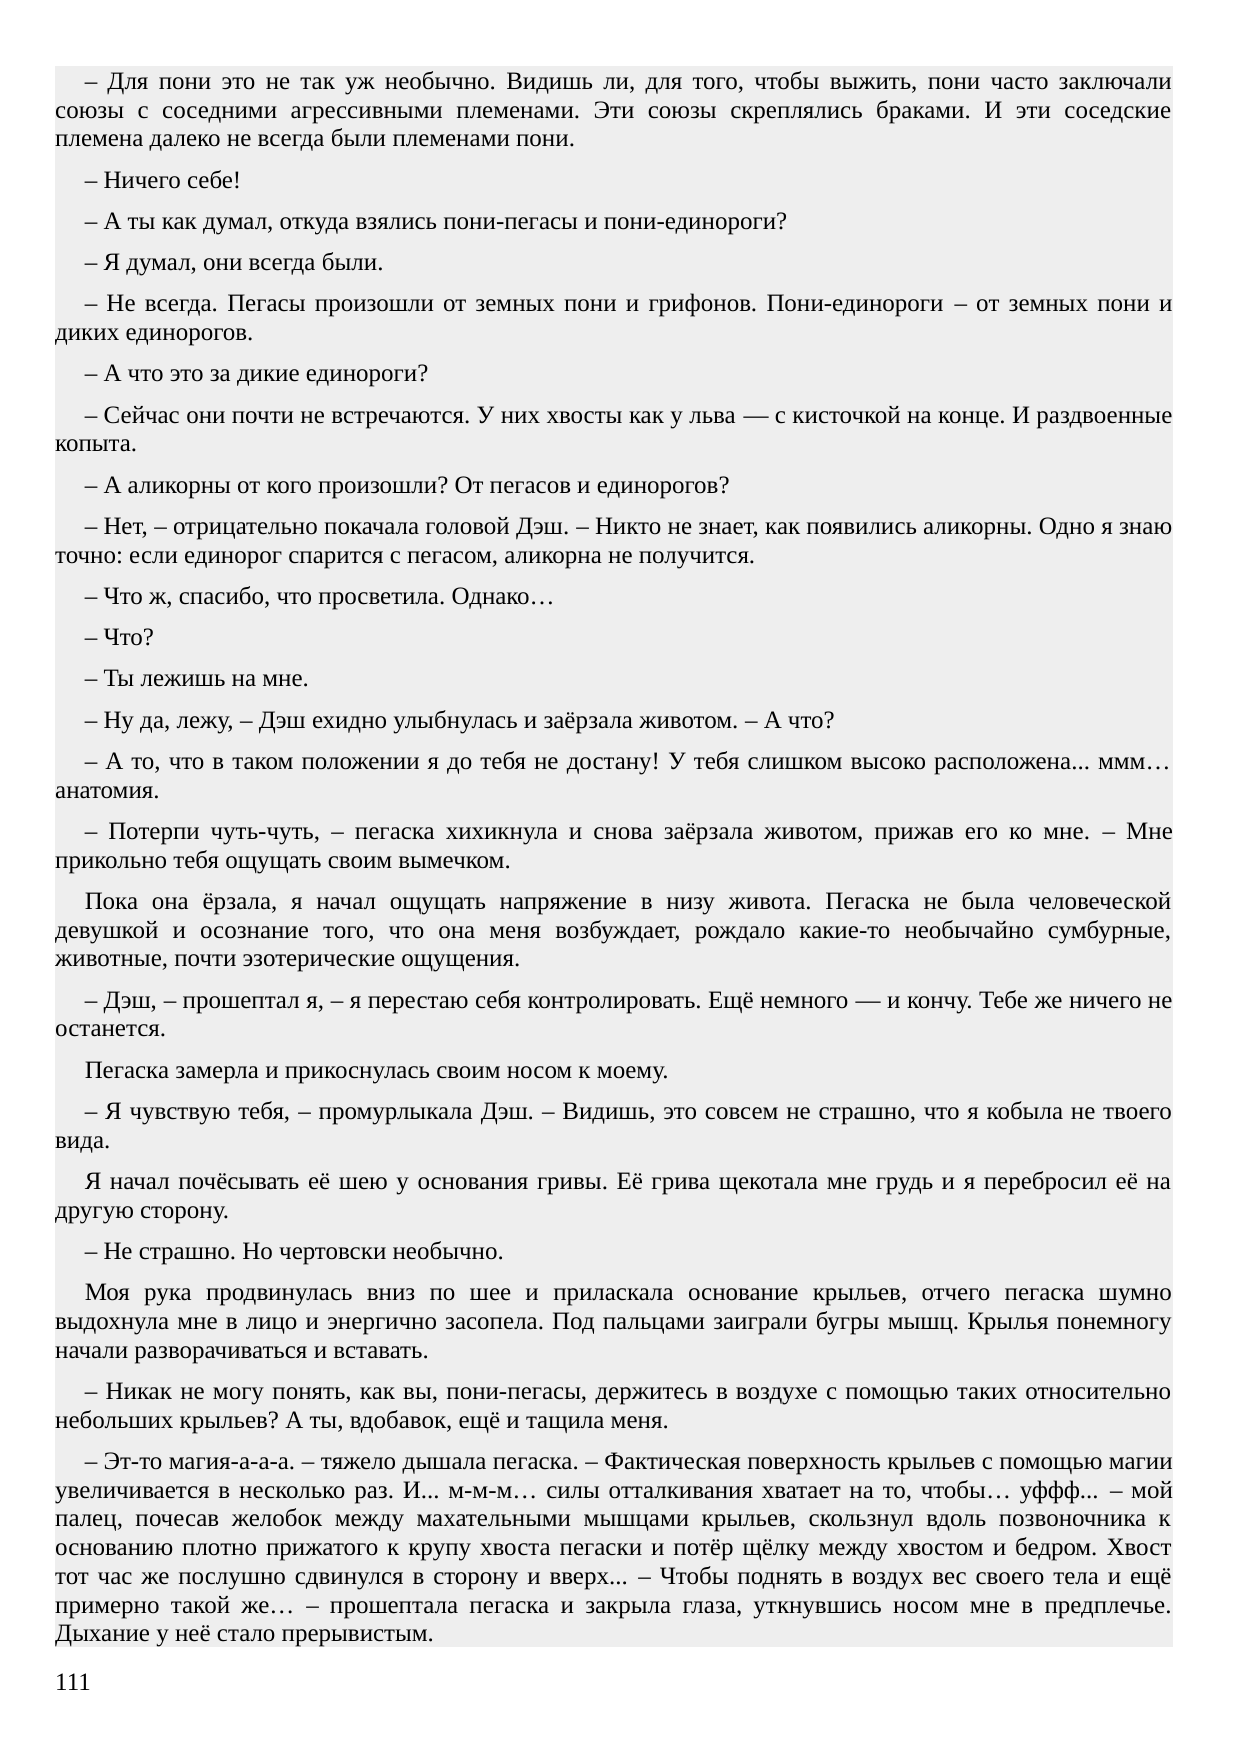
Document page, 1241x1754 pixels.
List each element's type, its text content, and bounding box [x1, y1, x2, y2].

text – Что? [55, 622, 1173, 651]
text – А то, что в таком положении я до тебя не достану! У тебя слишком высоко расположена... ммм… анатомия. [55, 746, 1173, 803]
text – Ну да, лежу, – Дэш ехидно улыбнулась и заёрзала животом. – А что? [55, 705, 1173, 733]
text – А ты как думал, откуда взялись пони-пегасы и пони-единороги? [55, 206, 1173, 235]
text – Нет, – отрицательно покачала головой Дэш. – Никто не знает, как появились аликорны. Одно я знаю точно: если единорог спарится с пегасом, аликорна не получится. [55, 511, 1173, 568]
text – Сейчас они почти не встречаются. У них хвосты как у льва — с кисточкой на конце. И раздвоенные копыта. [55, 400, 1173, 457]
text Пока она ёрзала, я начал ощущать напряжение в низу живота. Пегаска не была человеческой девушкой и осознание того, что она меня возбуждает, рождало какие-то необычайно сумбурные, животные, почти эзотерические ощущения. [55, 886, 1173, 972]
text – Я чувствую тебя, – промурлыкала Дэш. – Видишь, это совсем не страшно, что я кобыла не твоего вида. [55, 1096, 1173, 1153]
text – Эт-то магия-а-а-а. – тяжело дышала пегаска. – Фактическая поверхность крыльев с помощью магии увеличивается в несколько раз. И... м-м-м… силы отталкивания хватает на то, чтобы… уффф... – мой палец, почесав желобок между махательными мышцами крыльев, скользнул вдоль позвоночника к основанию плотно прижатого к крупу хвоста пегаски и потёр щёлку между хвостом и бедром. Хвост тот час же послушно сдвинулся в сторону и вверх... – Чтобы поднять в воздух вес своего тела и ещё примерно такой же… – прошептала пегаска и закрыла глаза, уткнувшись носом мне в предплечье. Дыхание у неё стало прерывистым. [55, 1446, 1173, 1647]
text – Для пони это не так уж необычно. Видишь ли, для того, чтобы выжить, пони часто заключали союзы с соседними агрессивными племенами. Эти союзы скреплялись браками. И эти соседские племена далеко не всегда были племенами пони. [55, 66, 1173, 152]
text – Никак не могу понять, как вы, пони-пегасы, держитесь в воздухе с помощью таких относительно небольших крыльев? А ты, вдобавок, ещё и тащила меня. [55, 1376, 1173, 1433]
text – Ничего себе! [55, 165, 1173, 193]
text – А что это за дикие единороги? [55, 358, 1173, 387]
text Пегаска замерла и прикоснулась своим носом к моему. [55, 1055, 1173, 1083]
text Моя рука продвинулась вниз по шее и приласкала основание крыльев, отчего пегаска шумно выдохнула мне в лицо и энергично засопела. Под пальцами заиграли бугры мышц. Крылья понемногу начали разворачиваться и вставать. [55, 1277, 1173, 1363]
text – Потерпи чуть-чуть, – пегаска хихикнула и снова заёрзала животом, прижав его ко мне. – Мне прикольно тебя ощущать своим вымечком. [55, 816, 1173, 873]
text – Дэш, – прошептал я, – я перестаю себя контролировать. Ещё немного — и кончу. Тебе же ничего не останется. [55, 985, 1173, 1042]
text – А аликорны от кого произошли? От пегасов и единорогов? [55, 470, 1173, 498]
text Я начал почёсывать её шею у основания гривы. Её грива щекотала мне грудь и я перебросил её на другую сторону. [55, 1166, 1173, 1223]
text – Что ж, спасибо, что просветила. Однако… [55, 581, 1173, 610]
text – Не всегда. Пегасы произошли от земных пони и грифонов. Пони-единороги – от земных пони и диких единорогов. [55, 288, 1173, 346]
text – Не страшно. Но чертовски необычно. [55, 1236, 1173, 1265]
text – Я думал, они всегда были. [55, 247, 1173, 276]
text – Ты лежишь на мне. [55, 663, 1173, 692]
